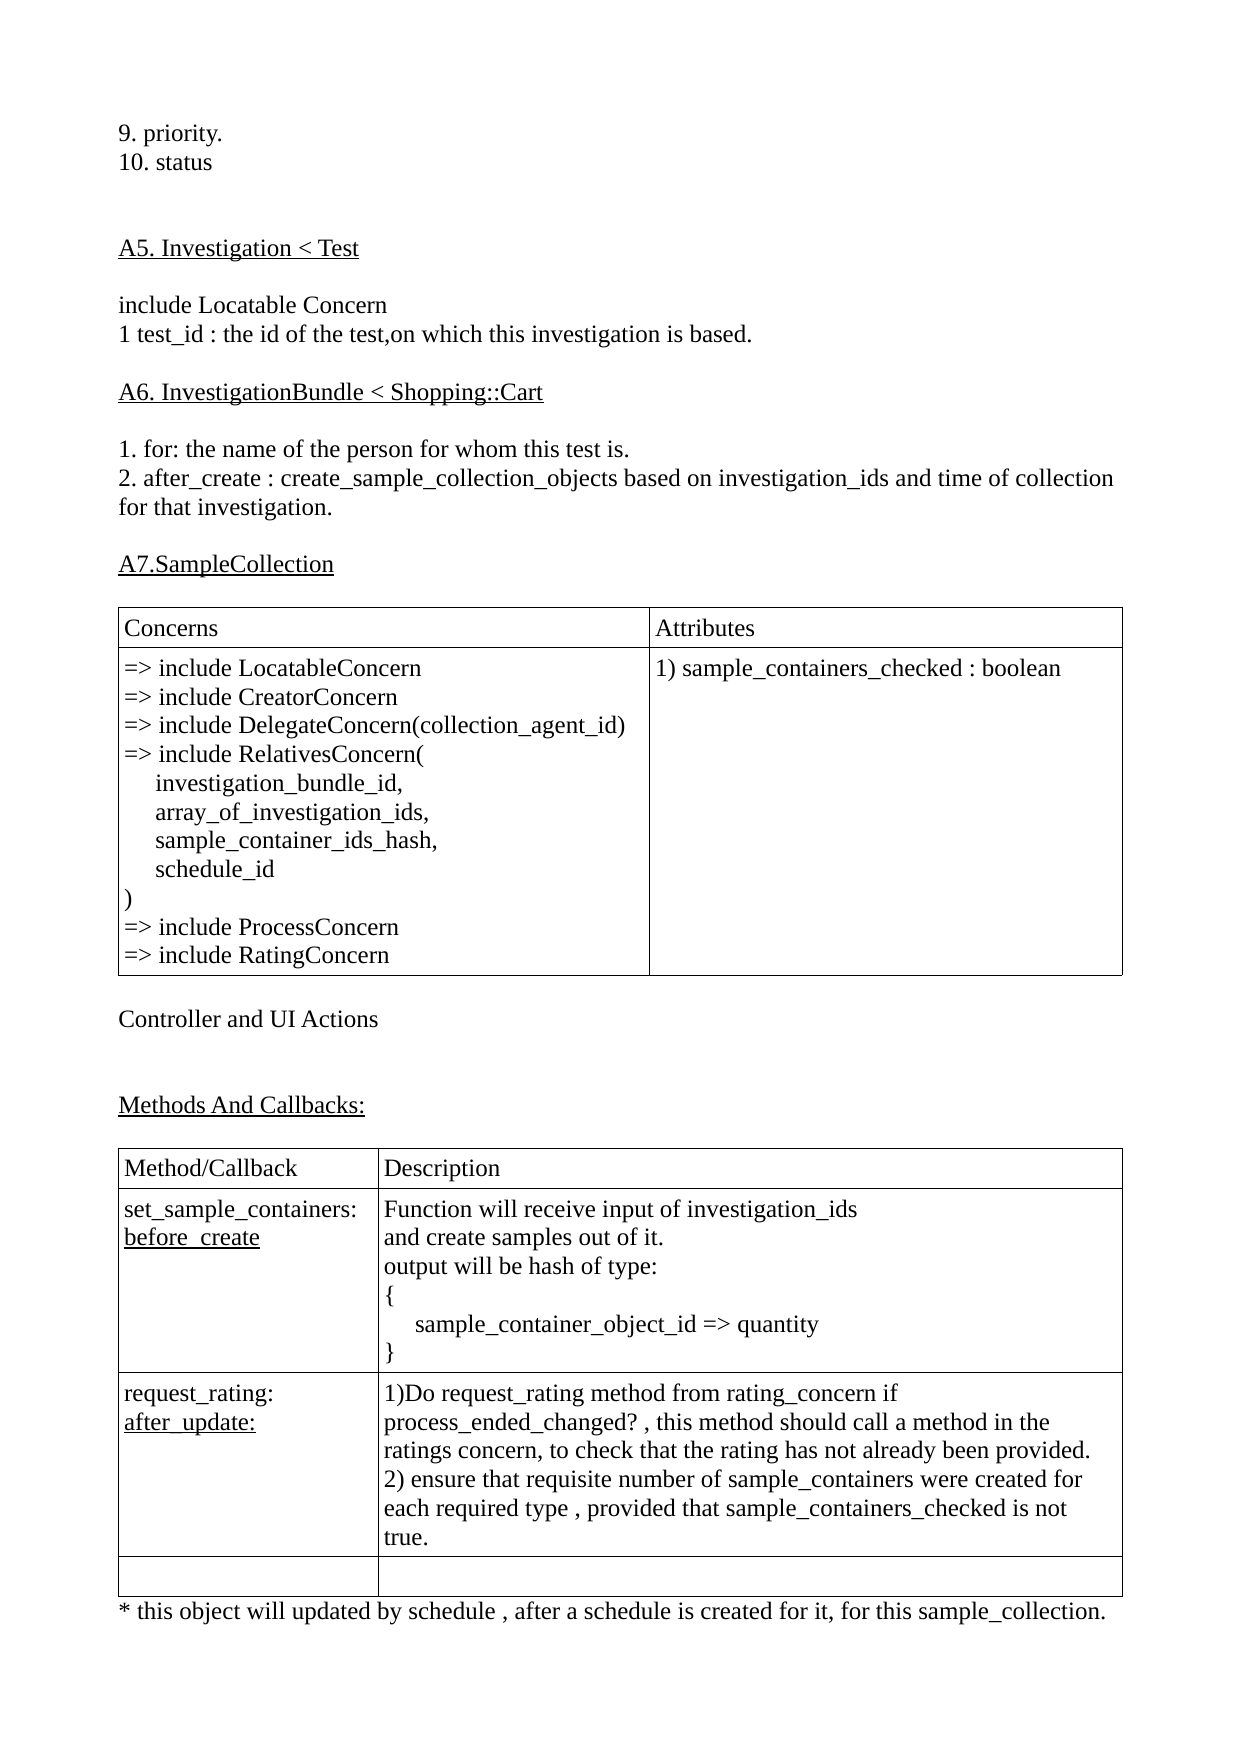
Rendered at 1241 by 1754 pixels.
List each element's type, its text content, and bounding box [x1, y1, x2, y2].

text 1. for: the name of the person for whom this test is. [118, 434, 1122, 463]
table_header Method/Callback [119, 1149, 378, 1188]
table_cell => include LocatableConcern => include CreatorConcern => include DelegateConcern(collection_agent_id) => include RelativesConcern( investigation_bundle_id, array_of_investigation_ids, sample_container_ids_hash, schedule_id ) => include ProcessConcern => include RatingConcern [119, 648, 649, 975]
text Controller and UI Actions [118, 1004, 1122, 1033]
table_cell request_rating: after_update: [119, 1373, 378, 1556]
table_header Description [379, 1149, 1122, 1188]
text A7.SampleCollection [118, 549, 1122, 578]
text Methods And Callbacks: [118, 1090, 1122, 1119]
text A6. InvestigationBundle < Shopping::Cart [118, 377, 1122, 406]
text 2. after_create : create_sample_collection_objects based on investigation_ids and time of collection for that investigation. [118, 463, 1122, 521]
table_header Concerns [119, 608, 649, 647]
text 10. status [118, 147, 1122, 176]
text include Locatable Concern [118, 291, 1122, 319]
table_cell [119, 1557, 378, 1596]
table_cell [379, 1557, 1122, 1596]
text 9. priority. [118, 118, 1122, 147]
table_cell 1) sample_containers_checked : boolean [650, 648, 1122, 975]
table_cell Function will receive input of investigation_ids and create samples out of it. output will be hash of type: { sample_container_object_id => quantity } [379, 1189, 1122, 1372]
text A5. Investigation < Test [118, 233, 1122, 262]
text 1 test_id : the id of the test,on which this investigation is based. [118, 319, 1122, 348]
text * this object will updated by schedule , after a schedule is created for it, for this sample_collection. [118, 1597, 1122, 1625]
table_header Attributes [650, 608, 1122, 647]
table_cell set_sample_containers: before_create [119, 1189, 378, 1372]
table_cell 1)Do request_rating method from rating_concern if process_ended_changed? , this method should call a method in the ratings concern, to check that the rating has not already been provided. 2) ensure that requisite number of sample_containers were created for each required type , provided that sample_containers_checked is not true. [379, 1373, 1122, 1556]
